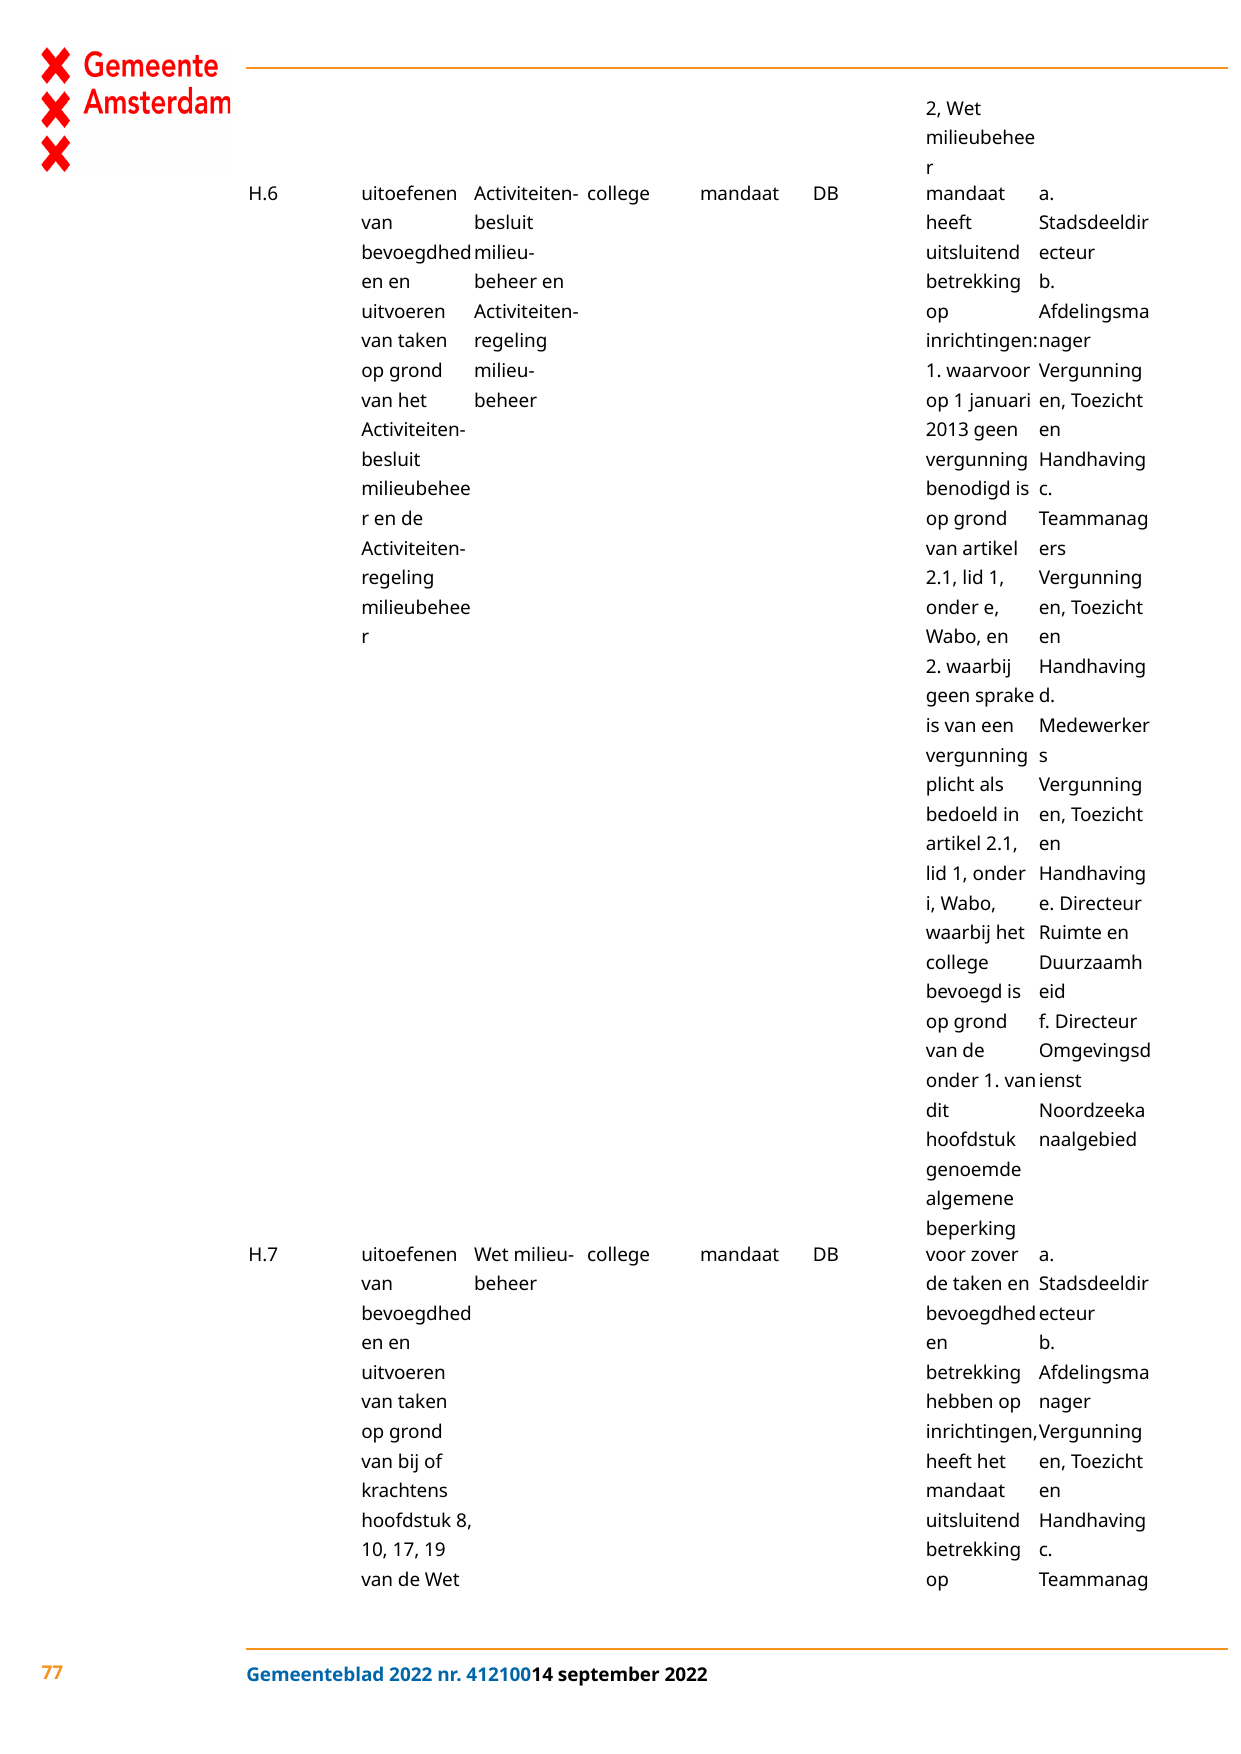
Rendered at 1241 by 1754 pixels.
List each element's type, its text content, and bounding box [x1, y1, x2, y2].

table_cell Activiteiten-besluit milieu-beheer en Activiteiten-regeling milieu-beheer [474, 180, 587, 1241]
table_cell mandaat heeft uitsluitend betrekking op inrichtingen: 1. waarvoor op 1 januari 2013 geen vergunning benodigd is op grond van artikel 2.1, lid 1, onder e, Wabo, en 2. waarbij geen sprake is van een vergunningplicht als bedoeld in artikel 2.1, lid 1, onder i, Wabo, waarbij het college bevoegd is op grond van de onder 1. van dit hoofdstuk genoemde algemene beperking [926, 180, 1038, 1241]
table_cell uitoefenen van bevoegdheden en uitvoeren van taken op grond van bij of krachtens hoofdstuk 8, 10, 17, 19 van de Wet [361, 1241, 474, 1592]
table_cell [813, 95, 926, 180]
table_cell [587, 95, 700, 180]
table_cell voor zover de taken en bevoegdheden betrekking hebben op inrichtingen, heeft het mandaat uitsluitend betrekking op [926, 1241, 1038, 1592]
table_cell 2, Wet milieubeheer [926, 95, 1038, 180]
table_cell [248, 95, 361, 180]
table_cell DB [813, 1241, 926, 1592]
table_cell college [587, 1241, 700, 1592]
table_cell a. Stadsdeeldirecteur b. Afdelingsmanager Vergunningen, Toezicht en Handhaving c. Teammanag [1039, 1241, 1152, 1592]
table_cell mandaat [700, 180, 813, 1241]
table_cell [700, 95, 813, 180]
table_cell uitoefenen van bevoegdheden en uitvoeren van taken op grond van het Activiteiten-besluit milieubeheer en de Activiteiten-regeling milieubeheer [361, 180, 474, 1241]
table_cell a. Stadsdeeldirecteur b. Afdelingsmanager Vergunningen, Toezicht en Handhaving c. Teammanagers Vergunningen, Toezicht en Handhaving d. Medewerkers Vergunningen, Toezicht en Handhaving e. Directeur Ruimte en Duurzaamheid f. Directeur Omgevingsdienst Noordzeekanaalgebied [1039, 180, 1152, 1241]
table_cell H.6 [248, 180, 361, 1241]
table_cell college [587, 180, 700, 1241]
table_cell DB [813, 180, 926, 1241]
picture [41, 47, 231, 172]
table_cell [474, 95, 587, 180]
table_cell H.7 [248, 1241, 361, 1592]
table_cell Wet milieu-beheer [474, 1241, 587, 1592]
table_cell [361, 95, 474, 180]
table_cell [1039, 95, 1152, 180]
table_cell mandaat [700, 1241, 813, 1592]
